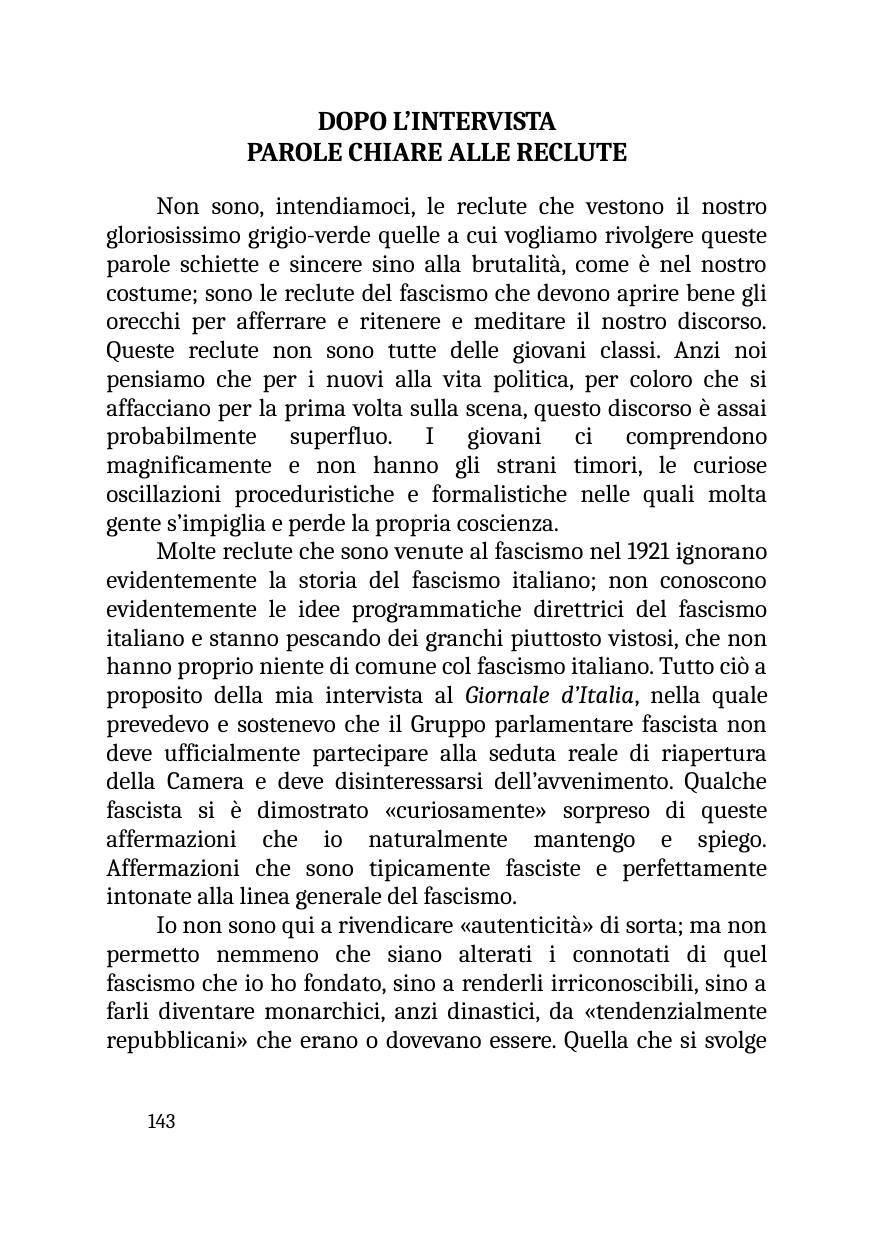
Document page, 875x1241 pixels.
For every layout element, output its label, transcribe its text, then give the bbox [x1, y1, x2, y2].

text Non sono, intendiamoci, le reclute che vestono il nostro gloriosissimo grigio-verde quelle a cui vogliamo rivolgere queste parole schiette e sincere sino alla brutalità, come è nel nostro costume; sono le reclute del fascismo che devono aprire bene gli orecchi per afferrare e ritenere e meditare il nostro discorso. Queste reclute non sono tutte delle giovani classi. Anzi noi pensiamo che per i nuovi alla vita politica, per coloro che si affacciano per la prima volta sulla scena, questo discorso è assai probabilmente superfluo. I giovani ci comprendono magnificamente e non hanno gli strani timori, le curiose oscillazioni proceduristiche e formalistiche nelle quali molta gente s’impiglia e perde la propria coscienza. [106, 192, 768, 537]
subtitle DOPO L’INTERVISTA PAROLE CHIARE ALLE RECLUTE [106, 106, 768, 168]
text Molte reclute che sono venute al fascismo nel 1921 ignorano evidentemente la storia del fascismo italiano; non conoscono evidentemente le idee programmatiche direttrici del fascismo italiano e stanno pescando dei granchi piuttosto vistosi, che non hanno proprio niente di comune col fascismo italiano. Tutto ciò a proposito della mia intervista al Giornale d’Italia, nella quale prevedevo e sostenevo che il Gruppo parlamentare fascista non deve ufficialmente partecipare alla seduta reale di riapertura della Camera e deve disinteressarsi dell’avvenimento. Qualche fascista si è dimostrato «curiosamente» sorpreso di queste affermazioni che io naturalmente mantengo e spiego. Affermazioni che sono tipicamente fasciste e perfettamente intonate alla linea generale del fascismo. [106, 537, 768, 911]
text Io non sono qui a rivendicare «autenticità» di sorta; ma non permetto nemmeno che siano alterati i connotati di quel fascismo che io ho fondato, sino a renderli irriconoscibili, sino a farli diventare monarchici, anzi dinastici, da «tendenzialmente repubblicani» che erano o dovevano essere. Quella che si svolge [106, 911, 768, 1055]
